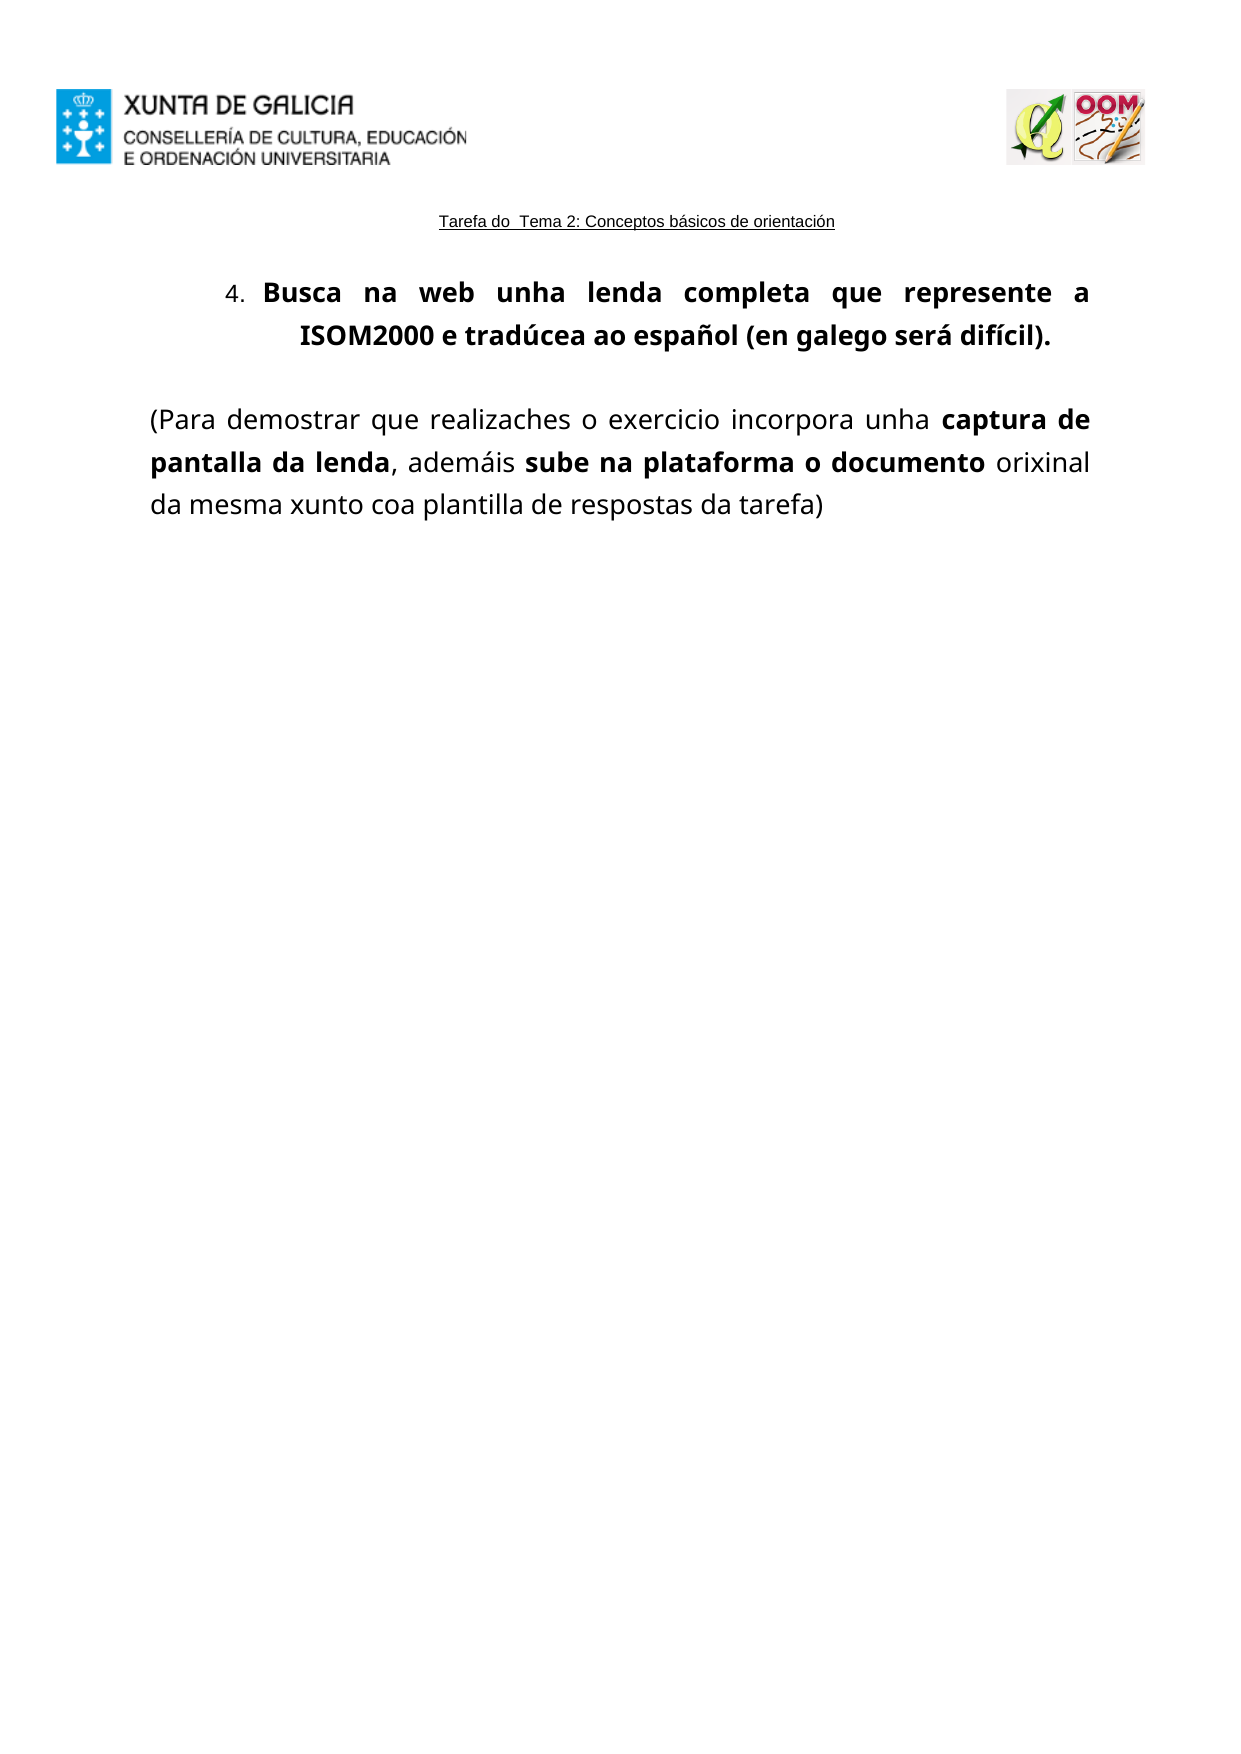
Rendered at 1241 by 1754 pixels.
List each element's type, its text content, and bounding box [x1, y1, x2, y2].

picture [79, 110, 88, 118]
picture [56, 89, 467, 165]
picture [95, 142, 104, 151]
picture [96, 126, 104, 134]
picture [1006, 89, 1146, 165]
picture [63, 110, 71, 118]
picture [63, 126, 71, 134]
text (Para demostrar que realizaches o exercicio incorpora unha captura de pantalla da lenda, ademáis sube na plataforma o documento orixinal da mesma xunto coa plantilla de respostas da tarefa) [150, 401, 1091, 522]
picture [95, 110, 104, 118]
picture [75, 121, 93, 156]
picture [74, 93, 93, 106]
list Busca na web unha lenda completa que represente a ISOM2000 e tradúcea ao español (en galego será difícil). [225, 274, 1091, 353]
picture [63, 142, 71, 151]
